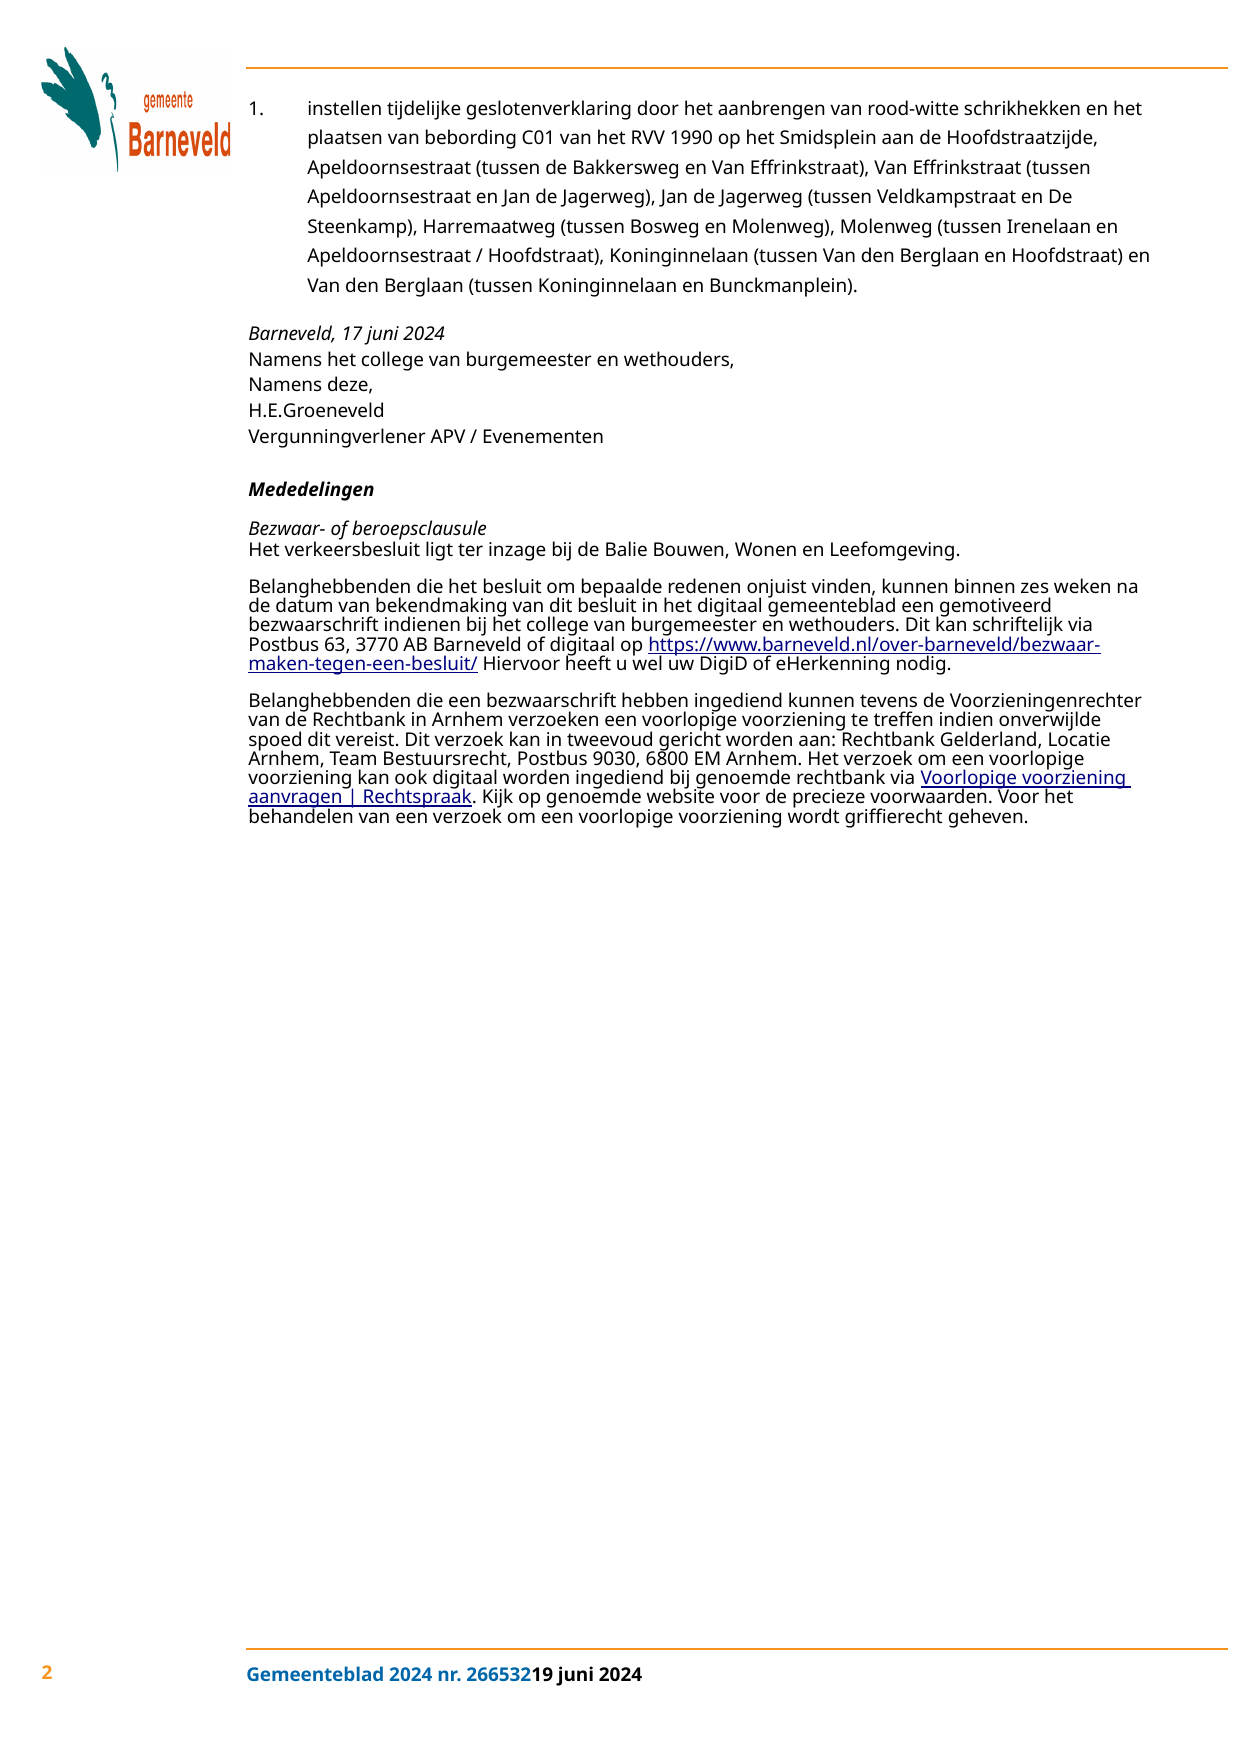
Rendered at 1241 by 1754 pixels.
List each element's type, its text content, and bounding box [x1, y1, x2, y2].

list instellen tijdelijke geslotenverklaring door het aanbrengen van rood-witte schrikhekken en het plaatsen van bebording C01 van het RVV 1990 op het Smidsplein aan de Hoofdstraatzijde, Apeldoornsestraat (tussen de Bakkersweg en Van Effrinkstraat), Van Effrinkstraat (tussen Apeldoornsestraat en Jan de Jagerweg), Jan de Jagerweg (tussen Veldkampstraat en De Steenkamp), Harremaatweg (tussen Bosweg en Molenweg), Molenweg (tussen Irenelaan en Apeldoornsestraat / Hoofdstraat), Koninginnelaan (tussen Van den Berglaan en Hoofdstraat) en Van den Berglaan (tussen Koninginnelaan en Bunckmanplein). [248, 95, 1152, 298]
text Namens deze, [248, 372, 1152, 397]
text Het verkeersbesluit ligt ter inzage bij de Balie Bouwen, Wonen en Leefomgeving. [248, 541, 1152, 560]
text Vergunningverlener APV / Evenementen [248, 423, 1152, 449]
text Belanghebbenden die het besluit om bepaalde redenen onjuist vinden, kunnen binnen zes weken na de datum van bekendmaking van dit besluit in het digitaal gemeenteblad een gemotiveerd bezwaarschrift indienen bij het college van burgemeester en wethouders. Dit kan schriftelijk via Postbus 63, 3770 AB Barneveld of digitaal op https://www.barneveld.nl/over-barneveld/bezwaar-maken-tegen-een-besluit/ Hiervoor heeft u wel uw DigiD of eHerkenning nodig. [248, 578, 1152, 674]
text H.E.Groeneveld [248, 397, 1152, 423]
text Belanghebbenden die een bezwaarschrift hebben ingediend kunnen tevens de Voorzieningenrechter van de Rechtbank in Arnhem verzoeken een voorlopige voorziening te treffen indien onverwijlde spoed dit vereist. Dit verzoek kan in tweevoud gericht worden aan: Rechtbank Gelderland, Locatie Arnhem, Team Bestuursrecht, Postbus 9030, 6800 EM Arnhem. Het verzoek om een voorlopige voorziening kan ook digitaal worden ingediend bij genoemde rechtbank via Voorlopige voorziening aanvragen | Rechtspraak. Kijk op genoemde website voor de precieze voorwaarden. Voor het behandelen van een verzoek om een voorlopige voorziening wordt griffierecht geheven. [248, 692, 1152, 827]
picture [41, 47, 231, 172]
text Bezwaar- of beroepsclausule [248, 515, 1152, 541]
text Barneveld, 17 juni 2024 [248, 320, 1152, 346]
text Mededelingen [248, 476, 1152, 502]
text Namens het college van burgemeester en wethouders, [248, 346, 1152, 372]
